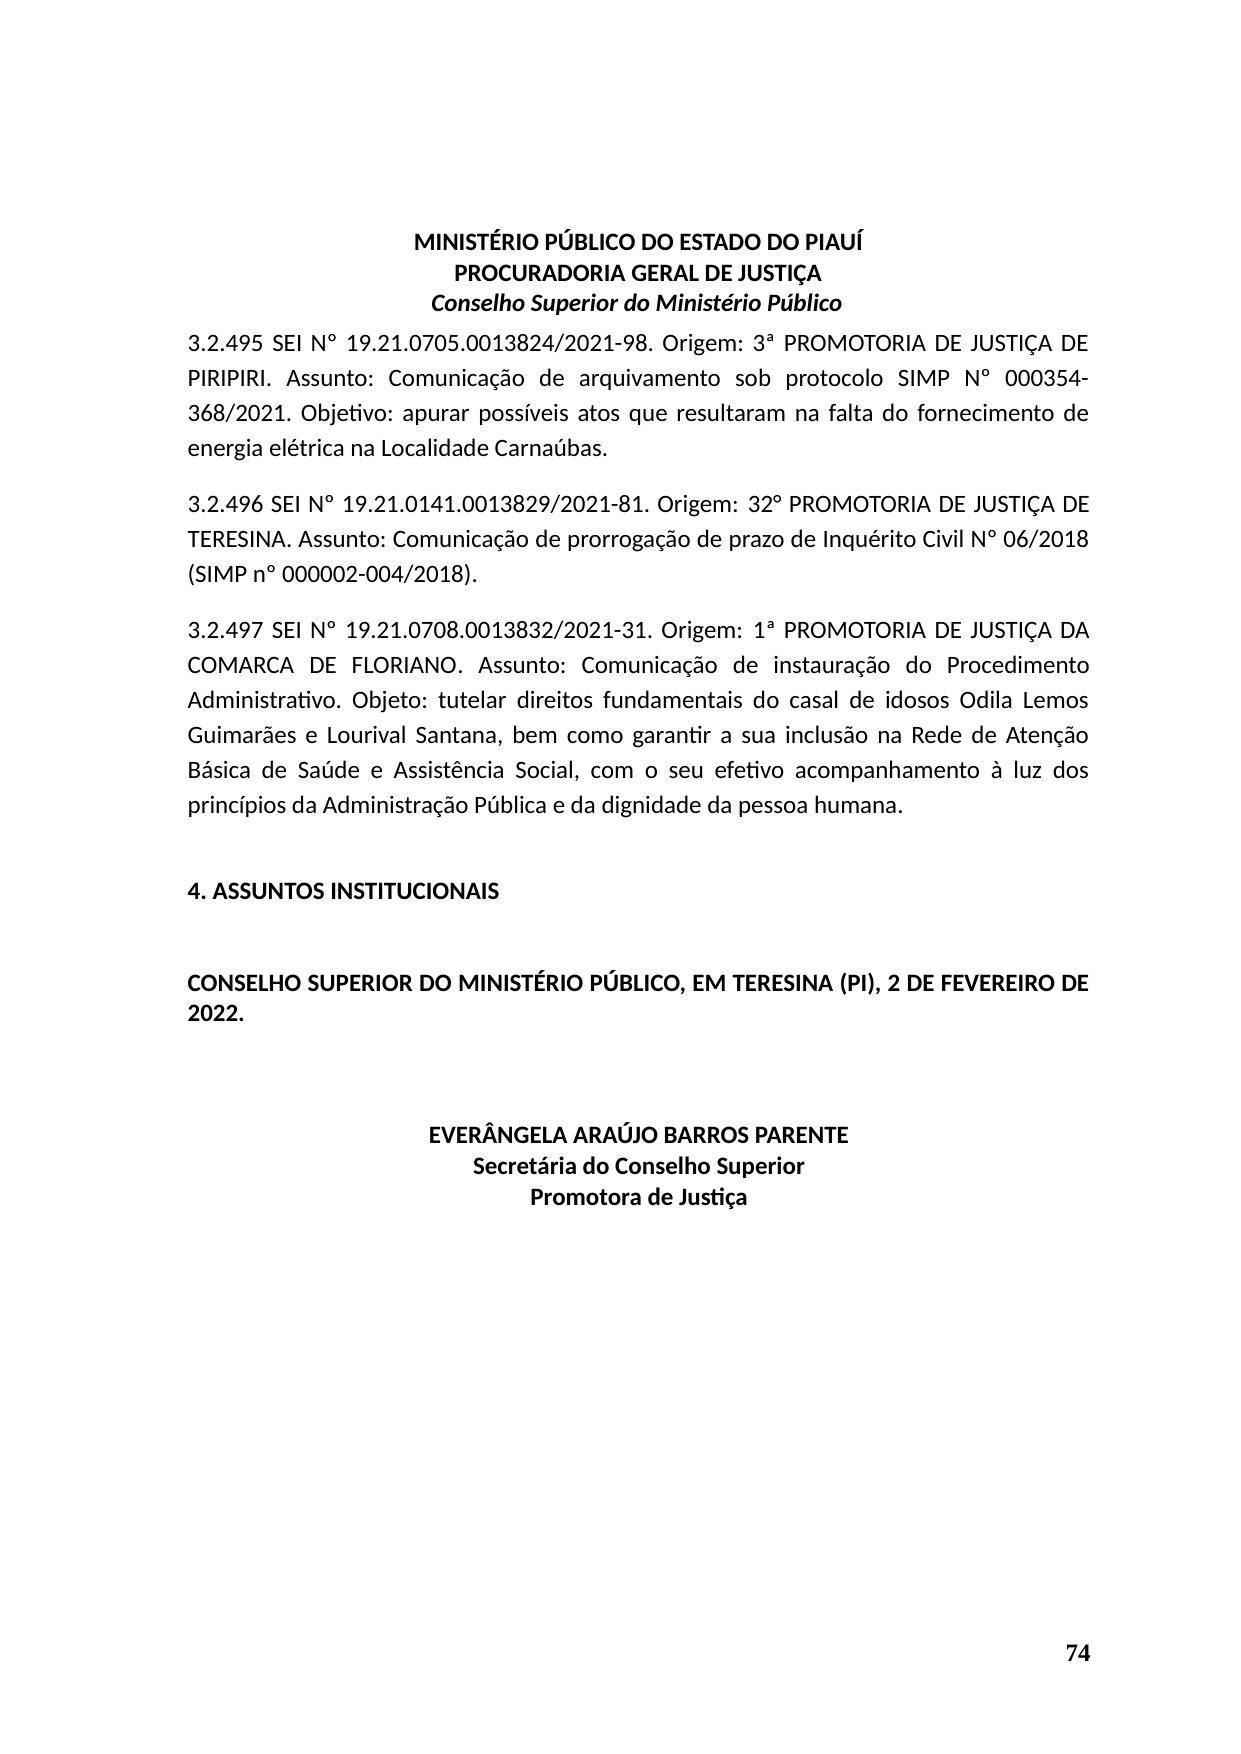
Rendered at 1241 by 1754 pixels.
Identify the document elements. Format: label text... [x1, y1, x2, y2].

text CONSELHO SUPERIOR DO MINISTÉRIO PÚBLICO, EM TERESINA (PI), 2 DE FEVEREIRO DE 2022. [187, 967, 1090, 1028]
text 4. ASSUNTOS INSTITUCIONAIS [187, 876, 1090, 906]
text 3.2.496 SEI Nº 19.21.0141.0013829/2021-81. Origem: 32° PROMOTORIA DE JUSTIÇA DE TERESINA. Assunto: Comunicação de prorrogação de prazo de Inquérito Civil Nº 06/2018 (SIMP nº 000002-004/2018). [187, 488, 1090, 589]
text EVERÂNGELA ARAÚJO BARROS PARENTE [187, 1120, 1090, 1150]
text Secretária do Conselho Superior Promotora de Justiça [187, 1150, 1090, 1211]
text 3.2.495 SEI Nº 19.21.0705.0013824/2021-98. Origem: 3ª PROMOTORIA DE JUSTIÇA DE PIRIPIRI. Assunto: Comunicação de arquivamento sob protocolo SIMP Nº 000354-368/2021. Objetivo: apurar possíveis atos que resultaram na falta do fornecimento de energia elétrica na Localidade Carnaúbas. [187, 327, 1090, 463]
text 3.2.497 SEI Nº 19.21.0708.0013832/2021-31. Origem: 1ª PROMOTORIA DE JUSTIÇA DA COMARCA DE FLORIANO. Assunto: Comunicação de instauração do Procedimento Administrativo. Objeto: tutelar direitos fundamentais do casal de idosos Odila Lemos Guimarães e Lourival Santana, bem como garantir a sua inclusão na Rede de Atenção Básica de Saúde e Assistência Social, com o seu efetivo acompanhamento à luz dos princípios da Administração Pública e da dignidade da pessoa humana. [187, 614, 1090, 820]
